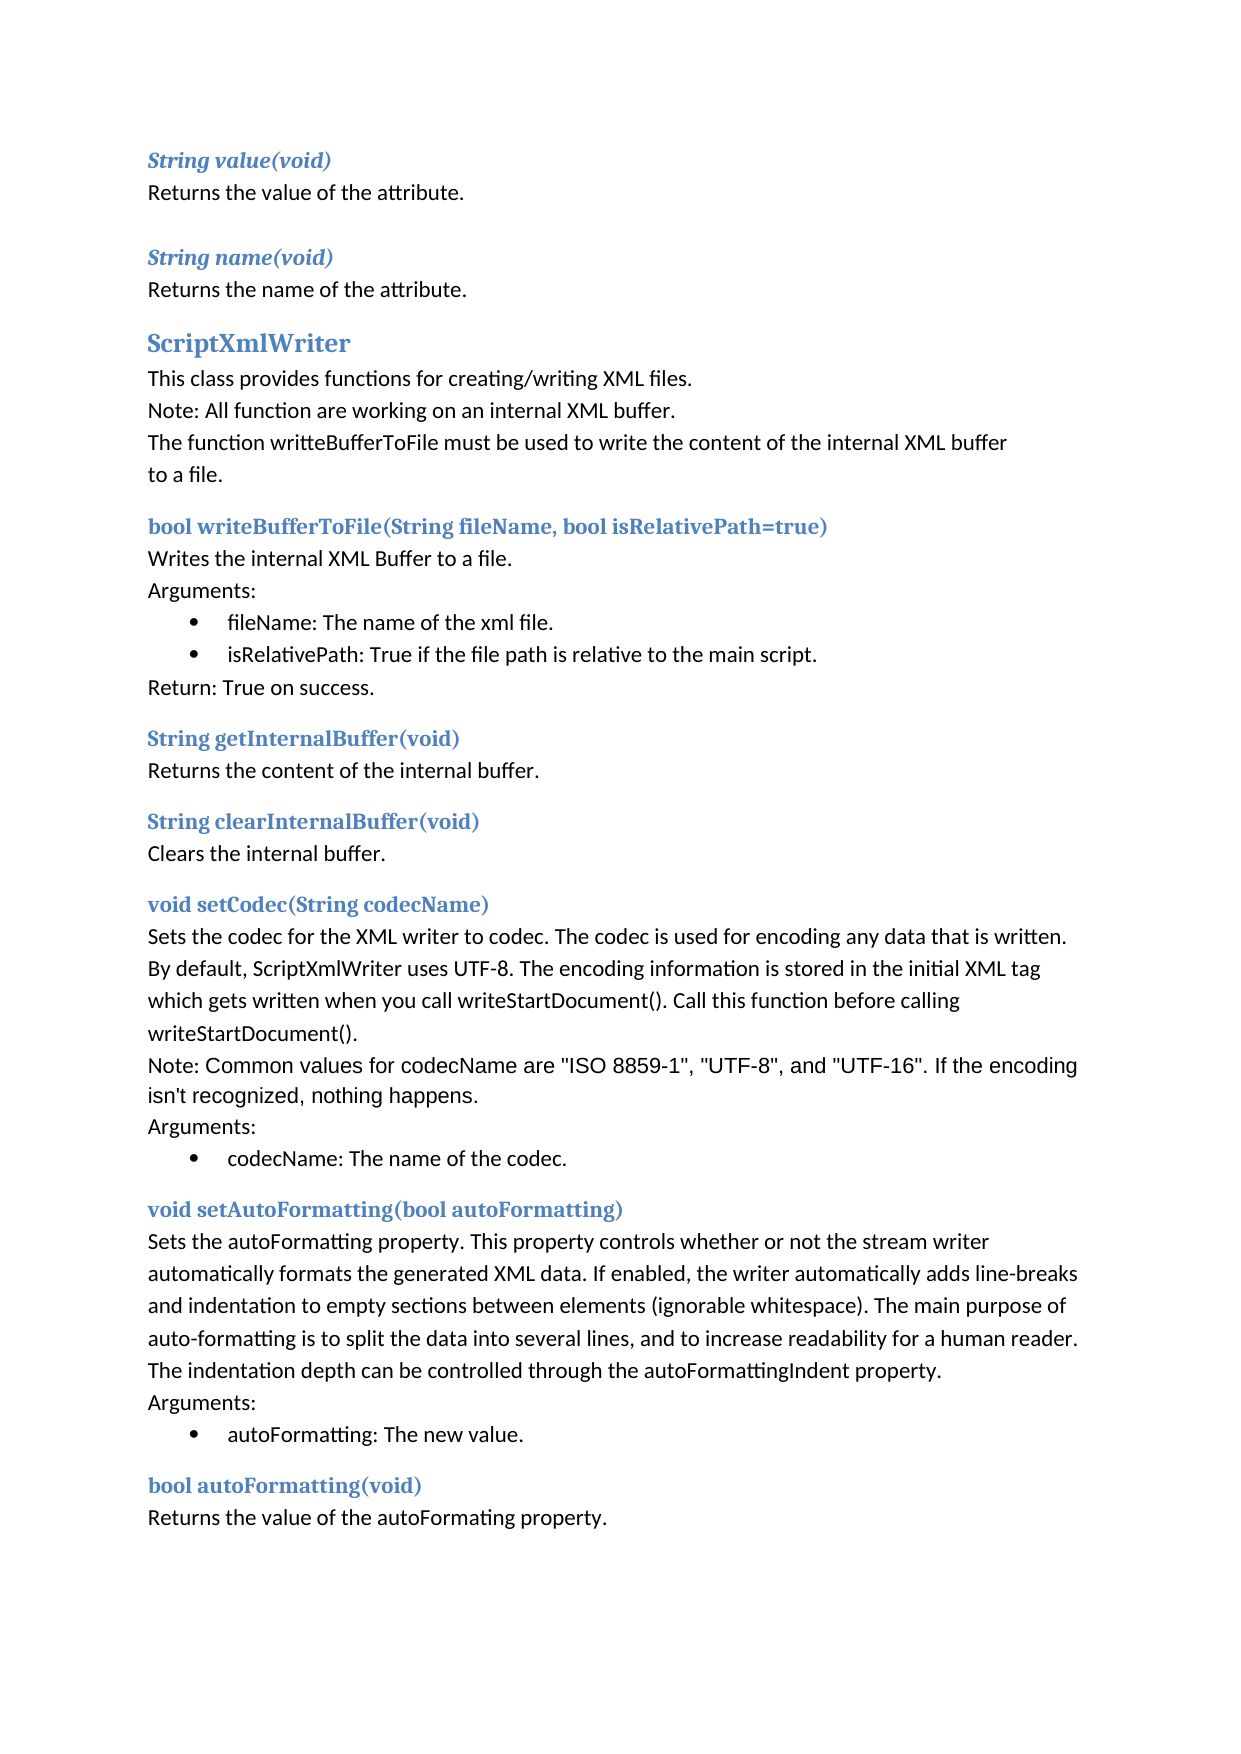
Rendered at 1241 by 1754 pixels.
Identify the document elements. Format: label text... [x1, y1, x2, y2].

list autoFormatting: The new value. [190, 1420, 1093, 1448]
subtitle String clearInternalBuffer(void) [148, 809, 1093, 835]
text Arguments: [148, 1112, 1093, 1140]
subtitle String getInternalBuffer(void) [148, 726, 1093, 752]
text Arguments: [148, 576, 1093, 604]
text Return: True on success. [148, 673, 1093, 701]
subtitle void setAutoFormatting(bool autoFormatting) [148, 1197, 1093, 1223]
list isRelativePath: True if the file path is relative to the main script. [190, 640, 1093, 668]
text Note: All function are working on an internal XML buffer. [148, 396, 1093, 424]
subtitle String value(void) [148, 148, 1093, 174]
subtitle bool writeBufferToFile(String fileName, bool isRelativePath=true) [148, 514, 1093, 540]
text Clears the internal buffer. [148, 839, 1093, 867]
subtitle ScriptXmlWriter [148, 328, 1093, 359]
text This class provides functions for creating/writing XML files. [148, 364, 1093, 392]
subtitle bool autoFormatting(void) [148, 1473, 1093, 1500]
text Arguments: [148, 1388, 1093, 1416]
text The function writteBufferToFile must be used to write the content of the internal XML buffer [148, 428, 1093, 456]
text Sets the autoFormatting property. This property controls whether or not the stream writer automatically formats the generated XML data. If enabled, the writer automatically adds line-breaks and indentation to empty sections between elements (ignorable whitespace). The main purpose of auto-formatting is to split the data into several lines, and to increase readability for a human reader. The indentation depth can be controlled through the autoFormattingIndent property. [148, 1227, 1093, 1384]
text Returns the content of the internal buffer. [148, 756, 1093, 784]
list fileName: The name of the xml file. [190, 608, 1093, 636]
text Sets the codec for the XML writer to codec. The codec is used for encoding any data that is written. [148, 922, 1093, 950]
subtitle String name(void) [148, 245, 1093, 271]
subtitle void setCodec(String codecName) [148, 892, 1093, 918]
text Note: Common values for codecName are "ISO 8859-1", "UTF-8", and "UTF-16". If the encoding isn't recognized, nothing happens. [148, 1051, 1093, 1108]
text By default, ScriptXmlWriter uses UTF-8. The encoding information is stored in the initial XML tag which gets written when you call writeStartDocument(). Call this function before calling writeStartDocument(). [148, 954, 1093, 1047]
text to a file. [148, 461, 1093, 489]
text Returns the name of the attribute. [148, 275, 1093, 303]
text Returns the value of the autoFormating property. [148, 1503, 1093, 1532]
text Returns the value of the attribute. [148, 178, 1093, 206]
list codecName: The name of the codec. [190, 1144, 1093, 1172]
text Writes the internal XML Buffer to a file. [148, 544, 1093, 572]
